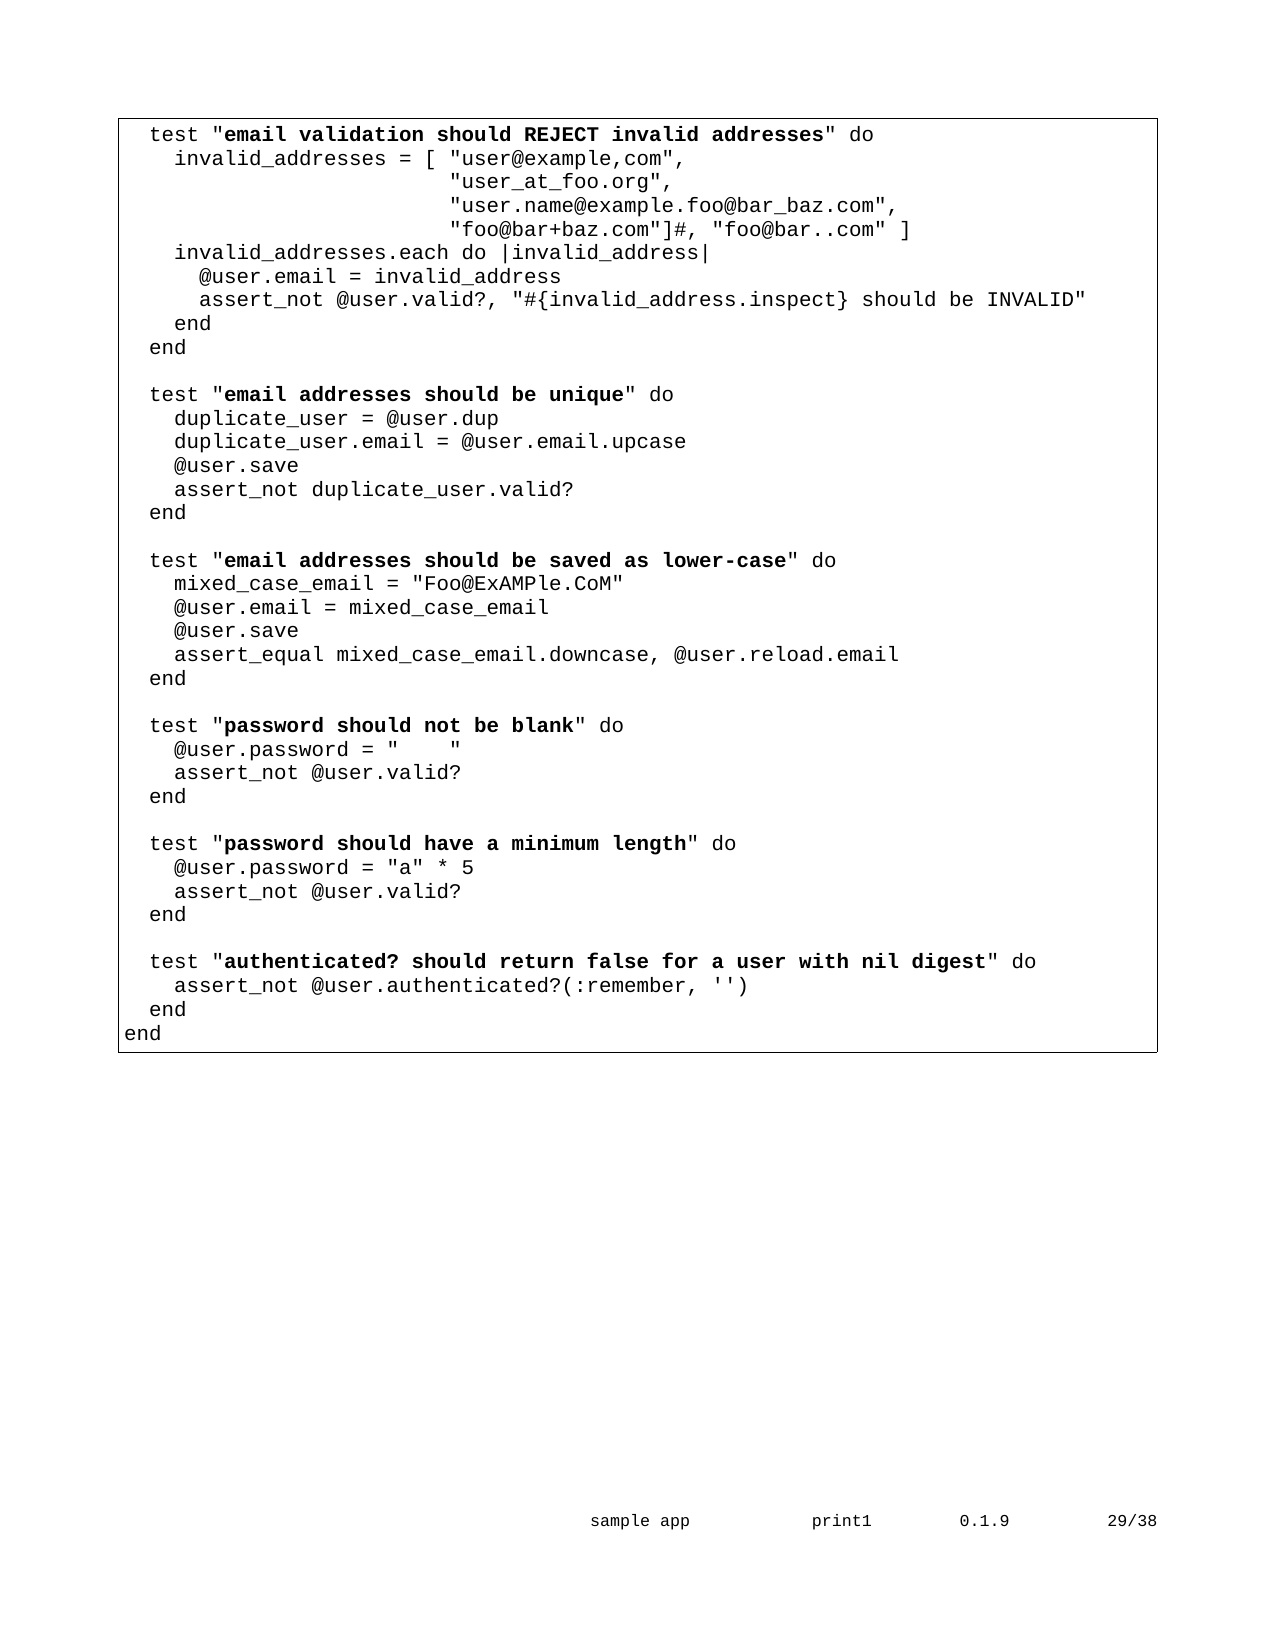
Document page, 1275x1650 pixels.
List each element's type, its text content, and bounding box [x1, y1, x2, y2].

table_header test "email validation should REJECT invalid addresses" do invalid_addresses = [ "user@example,com", "user_at_foo.org", "user.name@example.foo@bar_baz.com", "foo@bar+baz.com"]#, "foo@bar..com" ] invalid_addresses.each do |invalid_address| @user.email = invalid_address assert_not @user.valid?, "#{invalid_address.inspect} should be INVALID" end end test "email addresses should be unique" do duplicate_user = @user.dup duplicate_user.email = @user.email.upcase @user.save assert_not duplicate_user.valid? end test "email addresses should be saved as lower-case" do mixed_case_email = "Foo@ExAMPle.CoM" @user.email = mixed_case_email @user.save assert_equal mixed_case_email.downcase, @user.reload.email end test "password should not be blank" do @user.password = " " assert_not @user.valid? end test "password should have a minimum length" do @user.password = "a" * 5 assert_not @user.valid? end test "authenticated? should return false for a user with nil digest" do assert_not @user.authenticated?(:remember, '') end end [119, 119, 1157, 1052]
